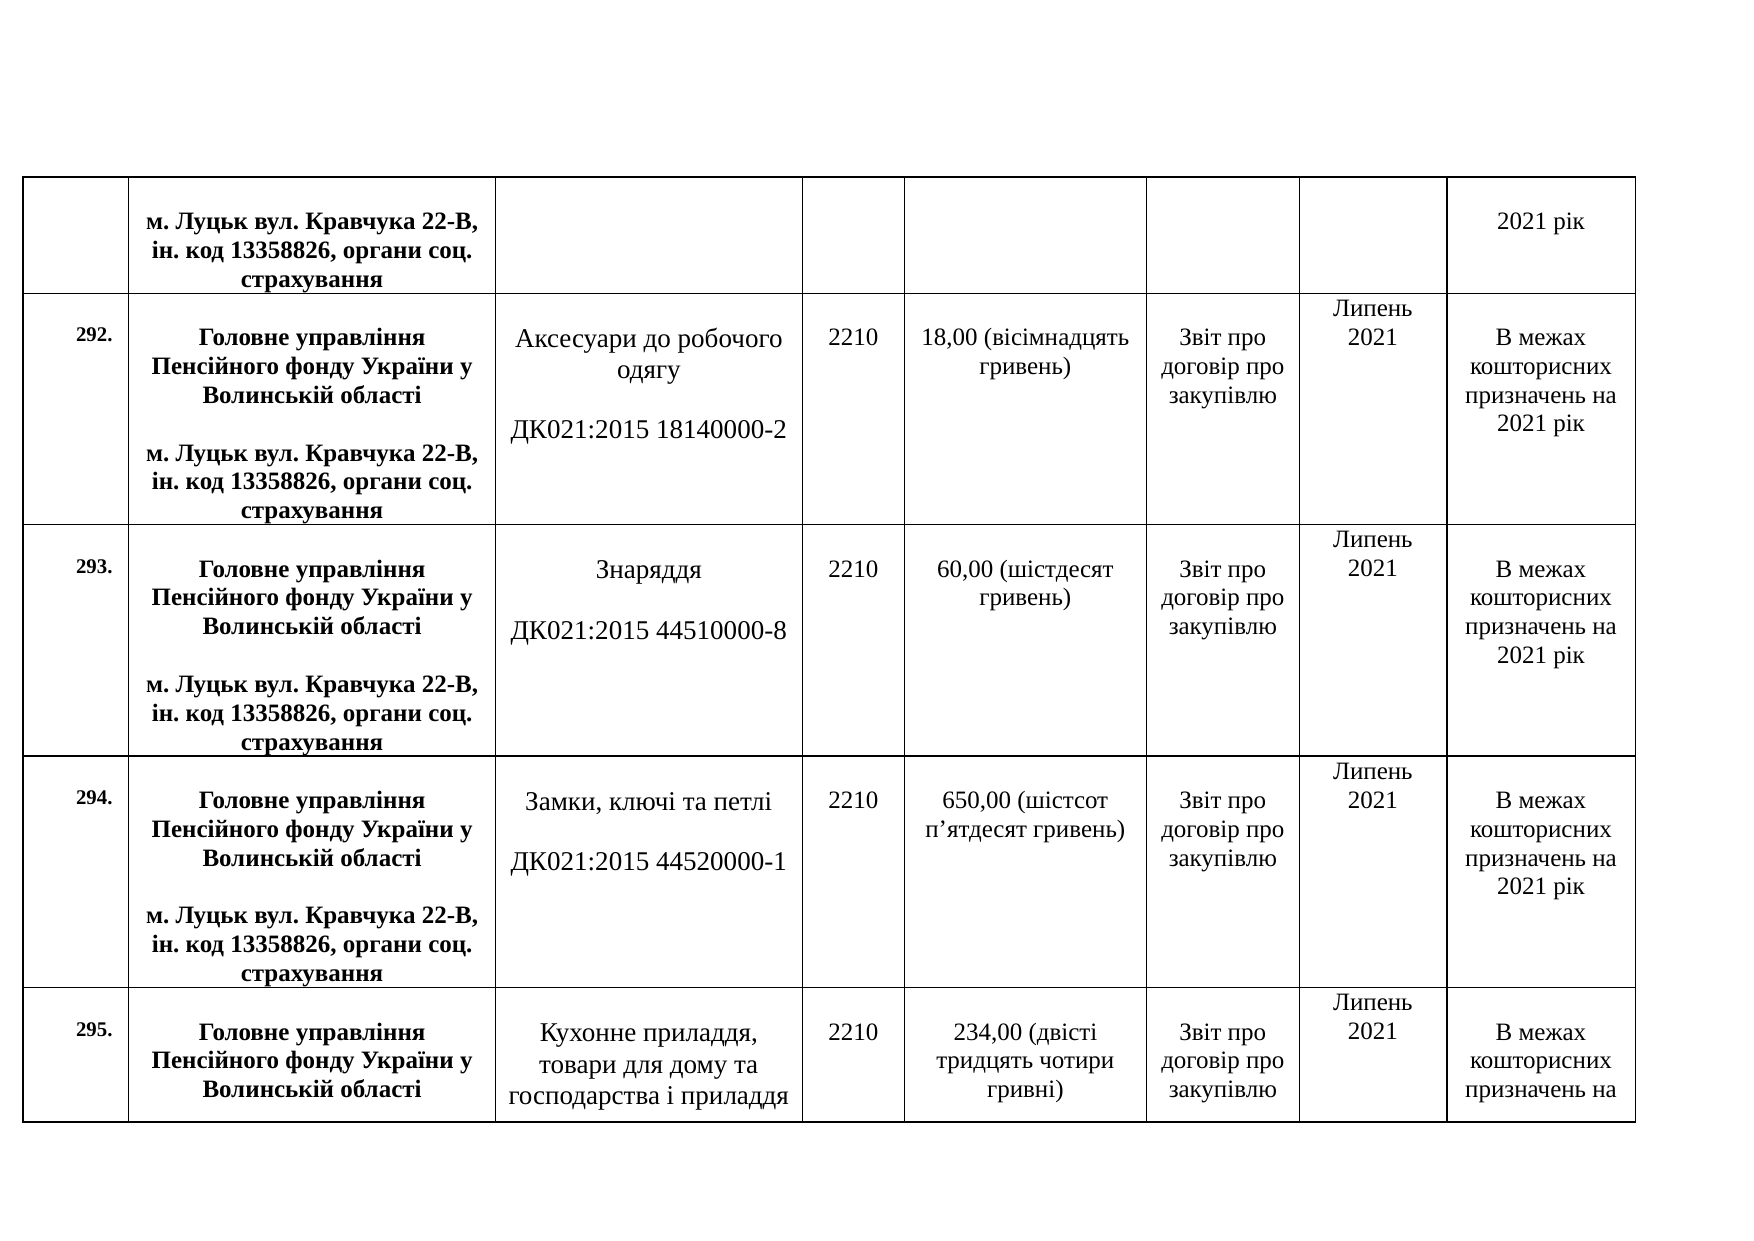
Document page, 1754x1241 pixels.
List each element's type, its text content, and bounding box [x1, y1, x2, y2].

table_cell Звіт про договір про закупівлю [1147, 294, 1299, 524]
table_cell Аксесуари до робочого одягу ДК021:2015 18140000-2 [496, 294, 802, 524]
table_cell Липень 2021 [1300, 525, 1446, 755]
table_cell 60,00 (шістдесят гривень) [905, 525, 1146, 755]
table_cell В межах кошторисних призначень на 2021 рік [1448, 294, 1635, 524]
table_cell 650,00 (шістсот п’ятдесят гривень) [905, 757, 1146, 987]
table_cell Липень 2021 [1300, 757, 1446, 987]
table_cell 234,00 (двісті тридцять чотири гривні) [905, 988, 1146, 1121]
table_cell Звіт про договір про закупівлю [1147, 525, 1299, 755]
table_cell 2210 [803, 988, 904, 1121]
table_cell 2021 рік [1448, 178, 1635, 292]
table_cell [24, 178, 128, 292]
table_cell В межах кошторисних призначень на 2021 рік [1448, 525, 1635, 755]
table_cell В межах кошторисних призначень на [1448, 988, 1635, 1121]
table_cell Головне управління Пенсійного фонду України у Волинській області м. Луцьк вул. Кравчука 22-В, ін. код 13358826, органи соц. страхування [129, 757, 495, 987]
table_cell Головне управління Пенсійного фонду України у Волинській області м. Луцьк вул. Кравчука 22-В, ін. код 13358826, органи соц. страхування [129, 525, 495, 755]
table_cell [24, 525, 128, 755]
table_cell Звіт про договір про закупівлю [1147, 988, 1299, 1121]
table_cell [803, 178, 904, 292]
table_cell В межах кошторисних призначень на 2021 рік [1448, 757, 1635, 987]
table_cell Липень 2021 [1300, 294, 1446, 524]
table_cell [496, 178, 802, 292]
table_cell Кухонне приладдя, товари для дому та господарства і приладдя [496, 988, 802, 1121]
table_cell [905, 178, 1146, 292]
table_cell Липень 2021 [1300, 988, 1446, 1121]
table_cell Знаряддя ДК021:2015 44510000-8 [496, 525, 802, 755]
table_cell 2210 [803, 294, 904, 524]
table_cell [24, 757, 128, 987]
table_cell Головне управління Пенсійного фонду України у Волинській області м. Луцьк вул. Кравчука 22-В, ін. код 13358826, органи соц. страхування [129, 294, 495, 524]
table_cell 2210 [803, 757, 904, 987]
table_cell м. Луцьк вул. Кравчука 22-В, ін. код 13358826, органи соц. страхування [129, 178, 495, 292]
table_cell [24, 988, 128, 1121]
table_cell 2210 [803, 525, 904, 755]
table_cell [1147, 178, 1299, 292]
table_cell Звіт про договір про закупівлю [1147, 757, 1299, 987]
table_cell Замки, ключі та петлі ДК021:2015 44520000-1 [496, 757, 802, 987]
table_cell [1300, 178, 1446, 292]
table_cell [24, 294, 128, 524]
table_cell 18,00 (вісімнадцять гривень) [905, 294, 1146, 524]
table_cell Головне управління Пенсійного фонду України у Волинській області [129, 988, 495, 1121]
